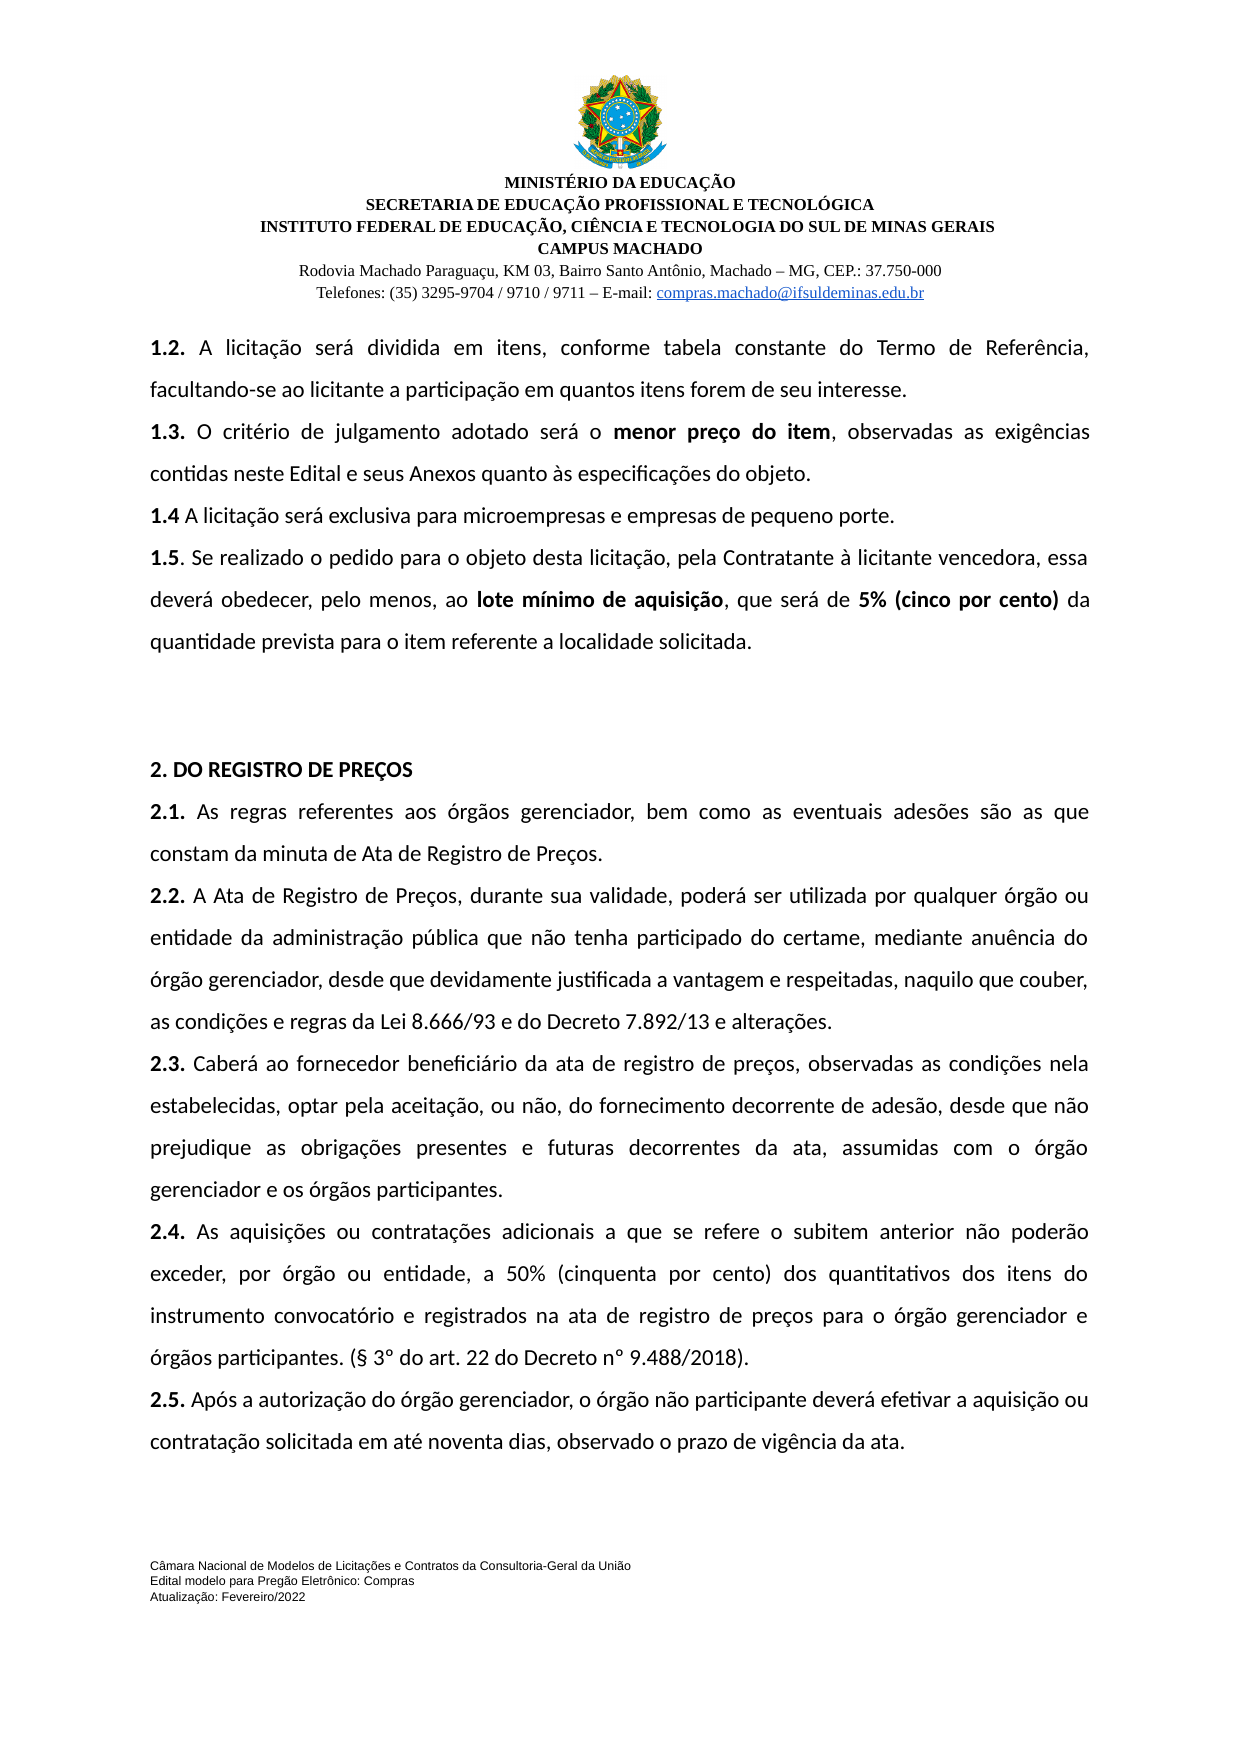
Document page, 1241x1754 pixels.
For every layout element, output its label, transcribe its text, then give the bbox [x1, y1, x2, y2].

text 1.2. A licitação será dividida em itens, conforme tabela constante do Termo de Referência, facultando-se ao licitante a participação em quantos itens forem de seu interesse. [150, 333, 1090, 403]
text 2.4. As aquisições ou contratações adicionais a que se refere o subitem anterior não poderão exceder, por órgão ou entidade, a 50% (cinquenta por cento) dos quantitativos dos itens do instrumento convocatório e registrados na ata de registro de preços para o órgão gerenciador e órgãos participantes. (§ 3º do art. 22 do Decreto nº 9.488/2018). [150, 1217, 1090, 1371]
picture [613, 164, 628, 169]
text 2. DO REGISTRO DE PREÇOS [150, 755, 1090, 783]
picture [639, 150, 650, 156]
list 1.5. Se realizado o pedido para o objeto desta licitação, pela Contratante à licitante vencedora, essa deverá obedecer, pelo menos, ao lote mínimo de aquisição, que será de 5% (cinco por cento) da quantidade prevista para o item referente a localidade solicitada. [150, 543, 1090, 655]
text 2.2. A Ata de Registro de Preços, durante sua validade, poderá ser utilizada por qualquer órgão ou entidade da administração pública que não tenha participado do certame, mediante anuência do órgão gerenciador, desde que devidamente justificada a vantagem e respeitadas, naquilo que couber, as condições e regras da Lei 8.666/93 e do Decreto 7.892/13 e alterações. [150, 881, 1090, 1035]
text 1.3. O critério de julgamento adotado será o menor preço do item, observadas as exigências contidas neste Edital e seus Anexos quanto às especificações do objeto. [150, 417, 1090, 487]
text 2.5. Após a autorização do órgão gerenciador, o órgão não participante deverá efetivar a aquisição ou contratação solicitada em até noventa dias, observado o prazo de vigência da ata. [150, 1385, 1090, 1455]
list 1.4 A licitação será exclusiva para microempresas e empresas de pequeno porte. [150, 501, 1090, 529]
picture [573, 75, 667, 169]
text 2.1. As regras referentes aos órgãos gerenciador, bem como as eventuais adesões são as que constam da minuta de Ata de Registro de Preços. [150, 797, 1090, 867]
text 2.3. Caberá ao fornecedor beneficiário da ata de registro de preços, observadas as condições nela estabelecidas, optar pela aceitação, ou não, do fornecimento decorrente de adesão, desde que não prejudique as obrigações presentes e futuras decorrentes da ata, assumidas com o órgão gerenciador e os órgãos participantes. [150, 1049, 1090, 1203]
